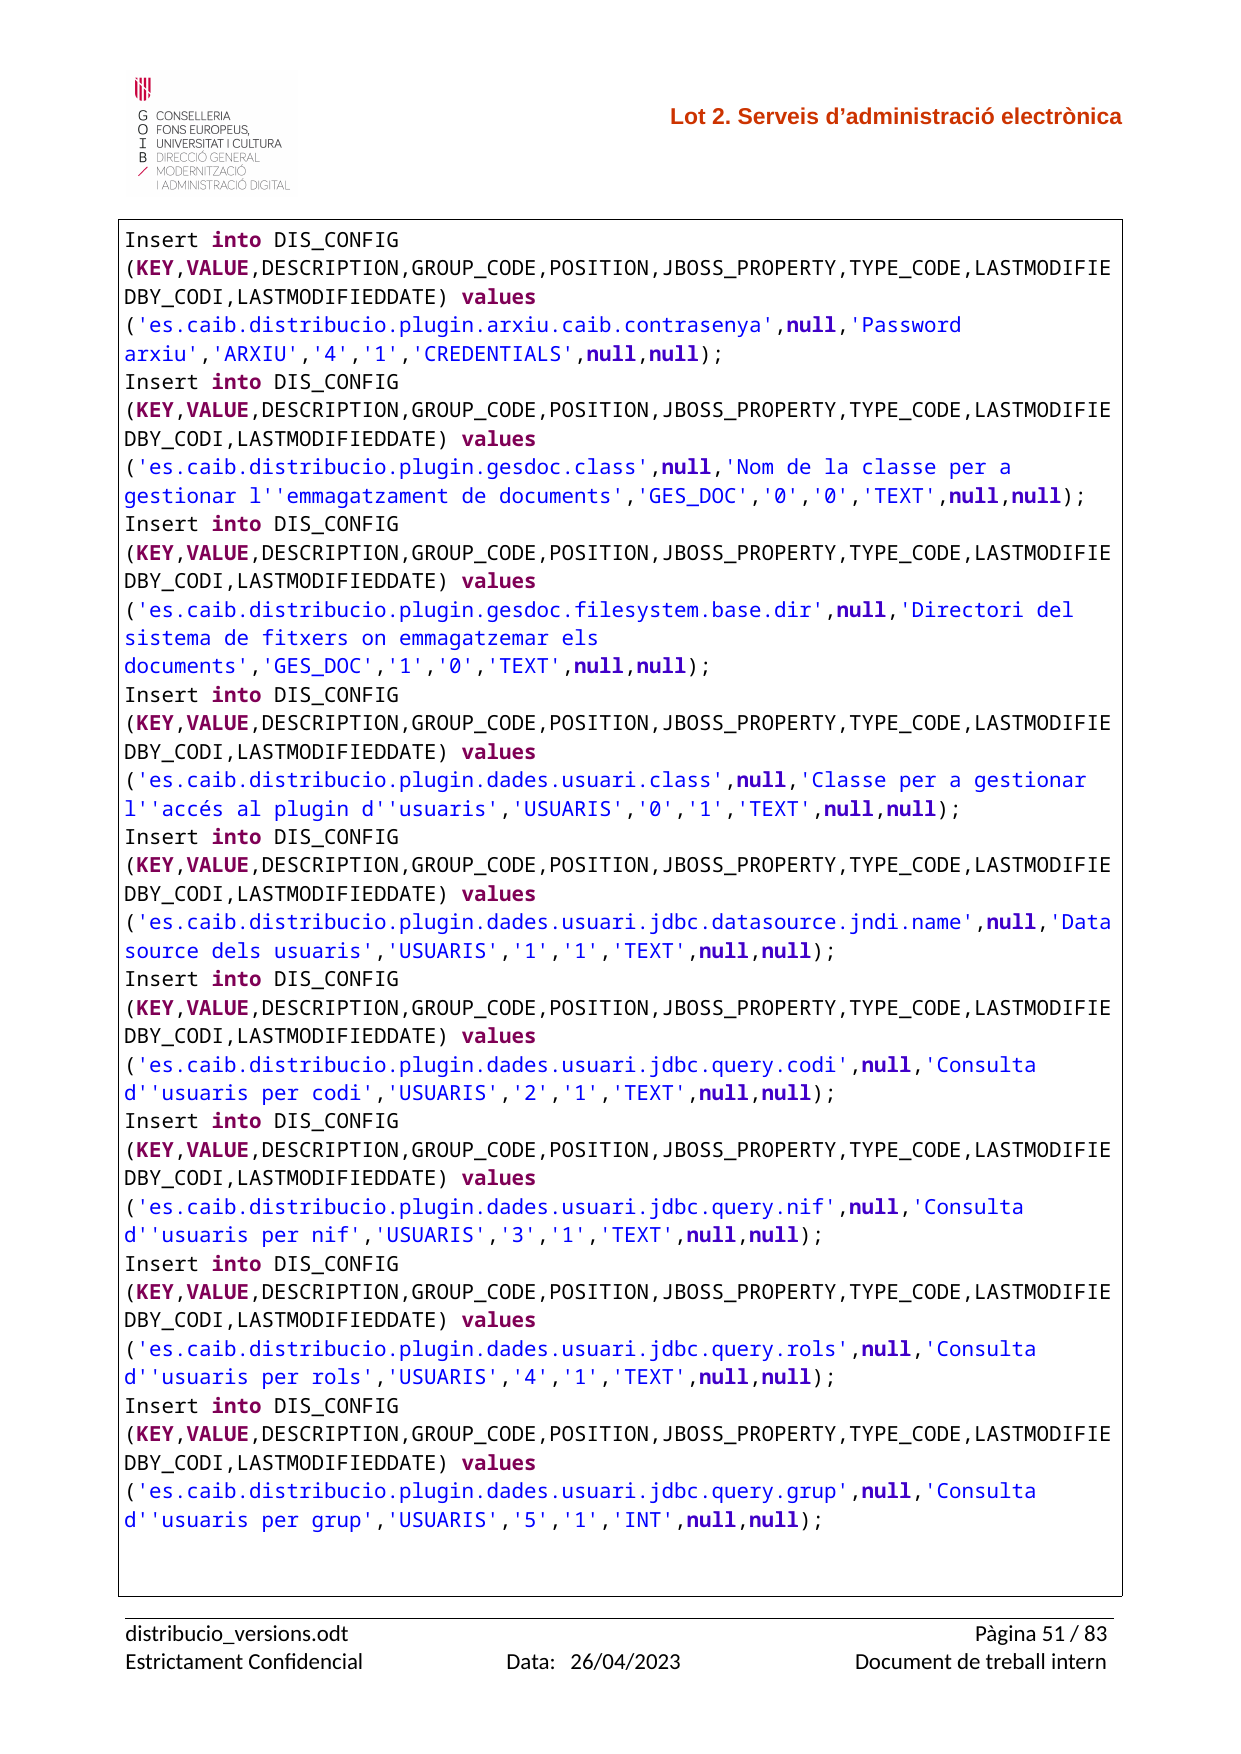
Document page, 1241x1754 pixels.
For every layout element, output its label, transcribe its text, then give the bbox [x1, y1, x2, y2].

table_header Insert into DIS_CONFIG (KEY,VALUE,DESCRIPTION,GROUP_CODE,POSITION,JBOSS_PROPERTY,TYPE_CODE,LASTMODIFIEDBY_CODI,LASTMODIFIEDDATE) values ('es.caib.distribucio.plugin.arxiu.caib.contrasenya',null,'Password arxiu','ARXIU','4','1','CREDENTIALS',null,null); Insert into DIS_CONFIG (KEY,VALUE,DESCRIPTION,GROUP_CODE,POSITION,JBOSS_PROPERTY,TYPE_CODE,LASTMODIFIEDBY_CODI,LASTMODIFIEDDATE) values ('es.caib.distribucio.plugin.gesdoc.class',null,'Nom de la classe per a gestionar l''emmagatzament de documents','GES_DOC','0','0','TEXT',null,null); Insert into DIS_CONFIG (KEY,VALUE,DESCRIPTION,GROUP_CODE,POSITION,JBOSS_PROPERTY,TYPE_CODE,LASTMODIFIEDBY_CODI,LASTMODIFIEDDATE) values ('es.caib.distribucio.plugin.gesdoc.filesystem.base.dir',null,'Directori del sistema de fitxers on emmagatzemar els documents','GES_DOC','1','0','TEXT',null,null); Insert into DIS_CONFIG (KEY,VALUE,DESCRIPTION,GROUP_CODE,POSITION,JBOSS_PROPERTY,TYPE_CODE,LASTMODIFIEDBY_CODI,LASTMODIFIEDDATE) values ('es.caib.distribucio.plugin.dades.usuari.class',null,'Classe per a gestionar l''accés al plugin d''usuaris','USUARIS','0','1','TEXT',null,null); Insert into DIS_CONFIG (KEY,VALUE,DESCRIPTION,GROUP_CODE,POSITION,JBOSS_PROPERTY,TYPE_CODE,LASTMODIFIEDBY_CODI,LASTMODIFIEDDATE) values ('es.caib.distribucio.plugin.dades.usuari.jdbc.datasource.jndi.name',null,'Datasource dels usuaris','USUARIS','1','1','TEXT',null,null); Insert into DIS_CONFIG (KEY,VALUE,DESCRIPTION,GROUP_CODE,POSITION,JBOSS_PROPERTY,TYPE_CODE,LASTMODIFIEDBY_CODI,LASTMODIFIEDDATE) values ('es.caib.distribucio.plugin.dades.usuari.jdbc.query.codi',null,'Consulta d''usuaris per codi','USUARIS','2','1','TEXT',null,null); Insert into DIS_CONFIG (KEY,VALUE,DESCRIPTION,GROUP_CODE,POSITION,JBOSS_PROPERTY,TYPE_CODE,LASTMODIFIEDBY_CODI,LASTMODIFIEDDATE) values ('es.caib.distribucio.plugin.dades.usuari.jdbc.query.nif',null,'Consulta d''usuaris per nif','USUARIS','3','1','TEXT',null,null); Insert into DIS_CONFIG (KEY,VALUE,DESCRIPTION,GROUP_CODE,POSITION,JBOSS_PROPERTY,TYPE_CODE,LASTMODIFIEDBY_CODI,LASTMODIFIEDDATE) values ('es.caib.distribucio.plugin.dades.usuari.jdbc.query.rols',null,'Consulta d''usuaris per rols','USUARIS','4','1','TEXT',null,null); Insert into DIS_CONFIG (KEY,VALUE,DESCRIPTION,GROUP_CODE,POSITION,JBOSS_PROPERTY,TYPE_CODE,LASTMODIFIEDBY_CODI,LASTMODIFIEDDATE) values ('es.caib.distribucio.plugin.dades.usuari.jdbc.query.grup',null,'Consulta d''usuaris per grup','USUARIS','5','1','INT',null,null); [119, 220, 1122, 1596]
picture [126, 70, 299, 197]
